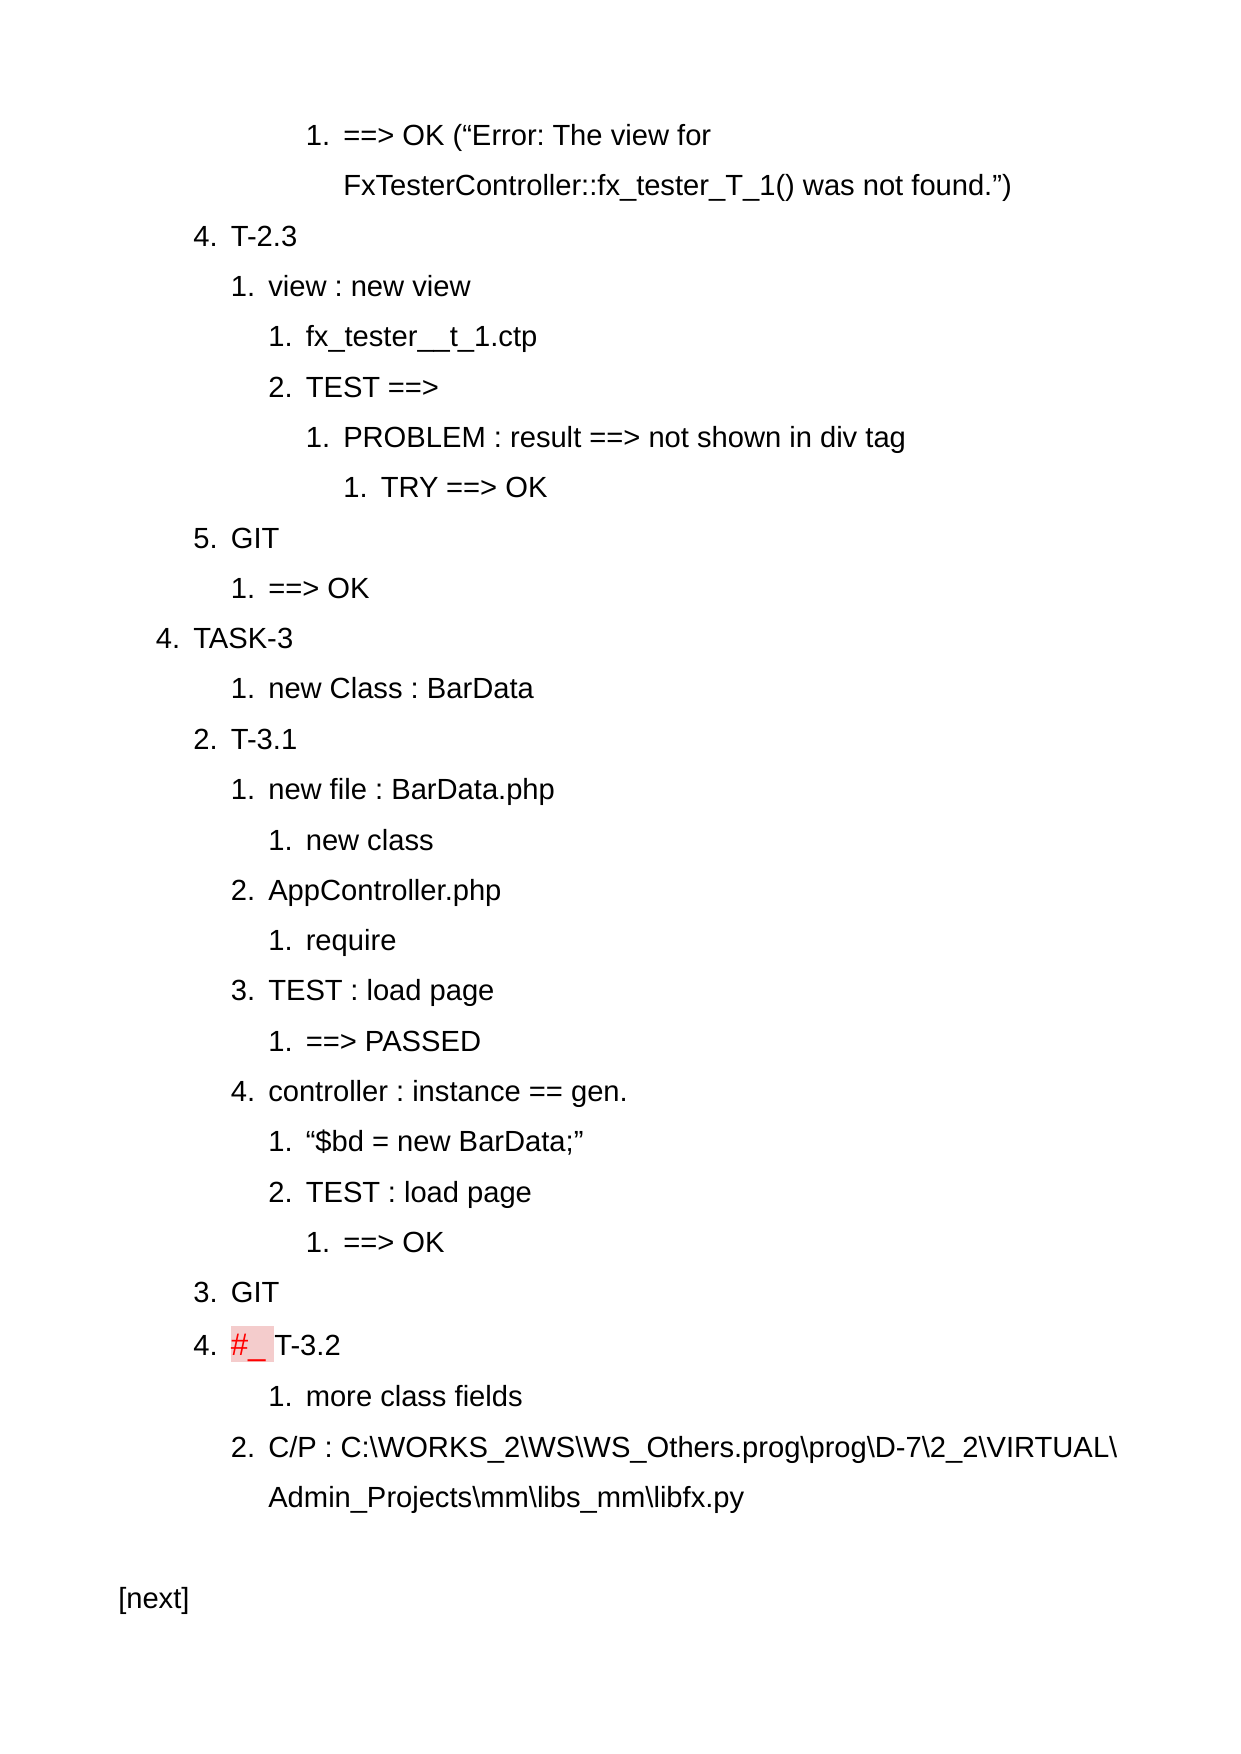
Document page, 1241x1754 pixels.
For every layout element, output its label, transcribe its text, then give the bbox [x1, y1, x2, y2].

list more class fields [268, 1379, 1122, 1413]
list TRY ==> OK [343, 470, 1122, 504]
list new file : BarData.php [231, 772, 1122, 806]
list ==> PASSED [268, 1024, 1122, 1057]
list T-3.1 [193, 722, 1122, 755]
list GIT [193, 1275, 1122, 1309]
list #_ T-3.2 [193, 1326, 1122, 1362]
list fx_tester__t_1.ctp [268, 319, 1122, 353]
list TEST : load page [268, 1175, 1122, 1208]
list ==> OK (“Error: The view for FxTesterController::fx_tester_T_1() was not found.”) [306, 118, 1122, 202]
list ==> OK [306, 1225, 1122, 1258]
list C/P : C:\WORKS_2\WS\WS_Others.prog\prog\D-7\2_2\VIRTUAL\Admin_Projects\mm\libs_mm\libfx.py [231, 1430, 1122, 1514]
list GIT [193, 521, 1122, 554]
list T-2.3 [193, 219, 1122, 252]
list TEST : load page [231, 973, 1122, 1007]
list view : new view [231, 269, 1122, 303]
text [next] [118, 1581, 1122, 1614]
list ==> OK [231, 571, 1122, 604]
list require [268, 923, 1122, 957]
list new class [268, 822, 1122, 856]
list new Class : BarData [231, 672, 1122, 705]
list PROBLEM : result ==> not shown in div tag [306, 420, 1122, 453]
list controller : instance == gen. [231, 1074, 1122, 1108]
list TASK-3 [156, 621, 1122, 655]
list TEST ==> [268, 370, 1122, 403]
list “$bd = new BarData;” [268, 1124, 1122, 1158]
list AppController.php [231, 873, 1122, 906]
